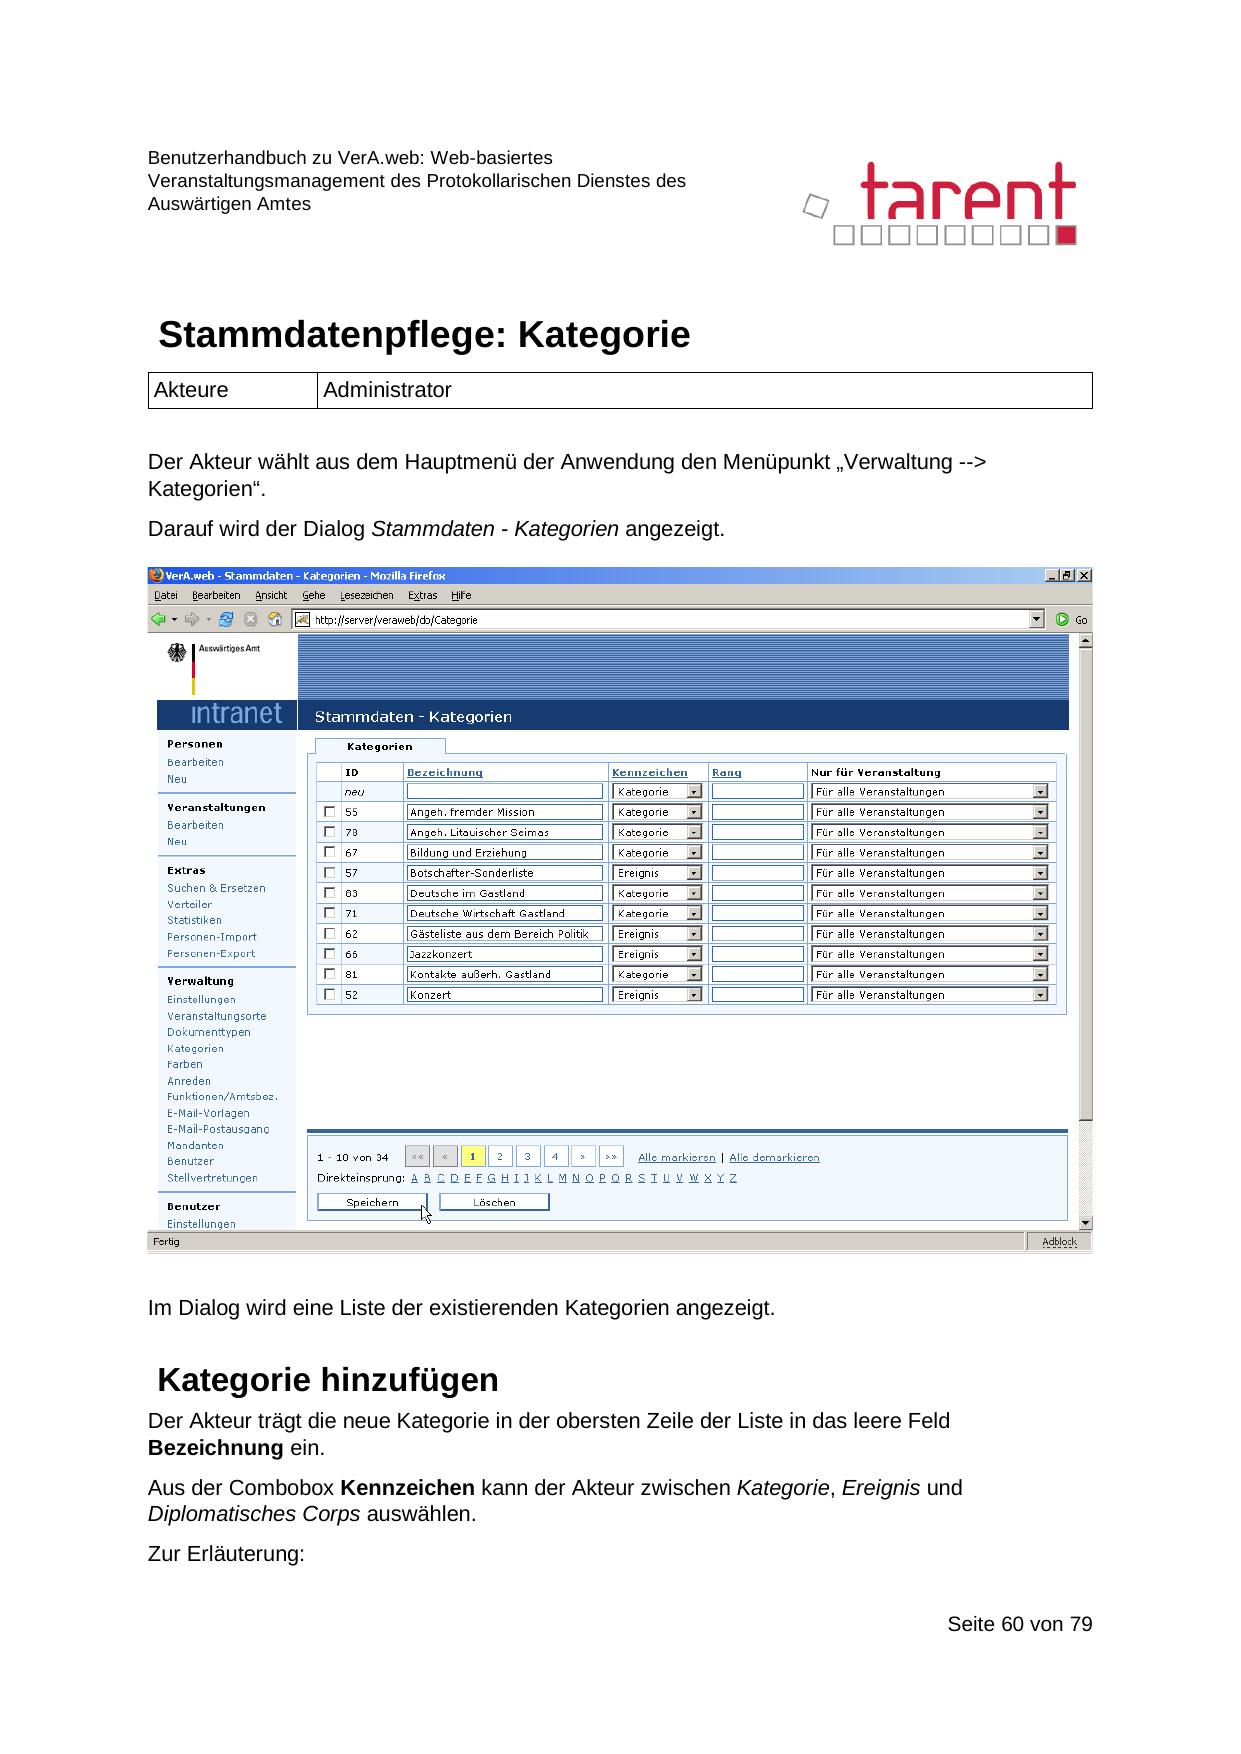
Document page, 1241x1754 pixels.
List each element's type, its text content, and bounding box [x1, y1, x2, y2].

subtitle Kategorie hinzufügen [148, 1361, 1092, 1399]
text Der Akteur wählt aus dem Hauptmenü der Anwendung den Menüpunkt „Verwaltung --> Kategorien“. [148, 450, 1092, 501]
table_header Akteure [149, 373, 317, 408]
text Der Akteur trägt die neue Kategorie in der obersten Zeile der Liste in das leere Feld Bezeichnung ein. [148, 1409, 1092, 1460]
text Aus der Combobox Kennzeichen kann der Akteur zwischen Kategorie, Ereignis und Diplomatisches Corps auswählen. [148, 1475, 1092, 1526]
text Darauf wird der Dialog Stammdaten - Kategorien angezeigt. [148, 516, 1092, 567]
table_header Administrator [318, 373, 1092, 408]
subtitle Stammdatenpflege: Kategorie [148, 313, 1092, 355]
text Zur Erläuterung: [148, 1541, 1092, 1566]
text Im Dialog wird eine Liste der existierenden Kategorien angezeigt. [148, 1296, 1092, 1320]
picture [790, 151, 1091, 255]
picture [147, 567, 1093, 1254]
